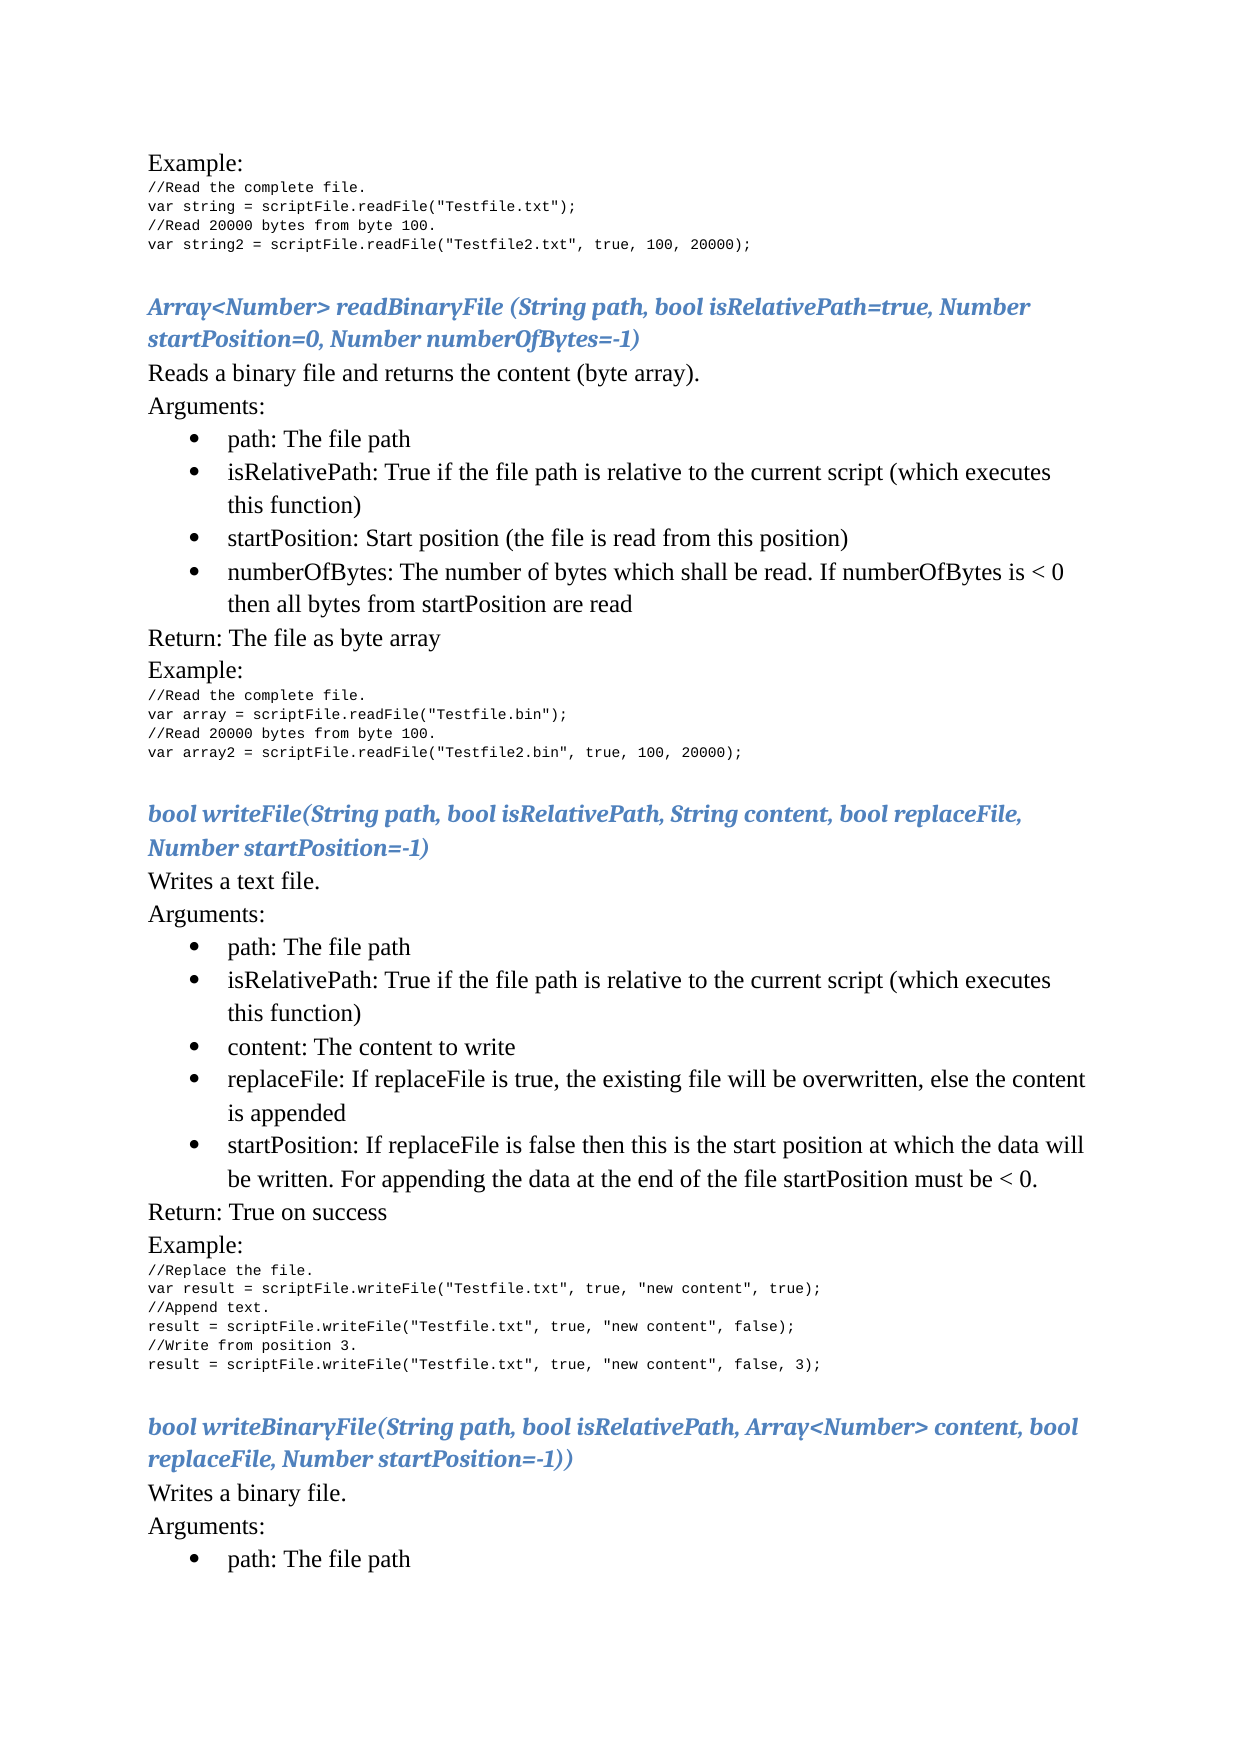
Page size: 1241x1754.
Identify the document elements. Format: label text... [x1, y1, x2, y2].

text //Read the complete file. [148, 689, 1093, 705]
list isRelativePath: True if the file path is relative to the current script (which executes this function) [190, 457, 1093, 519]
text Arguments: [148, 391, 1093, 420]
text Reads a binary file and returns the content (byte array). [148, 358, 1093, 387]
list path: The file path [190, 424, 1093, 453]
text //Read 20000 bytes from byte 100. [148, 727, 1093, 743]
text var result = scriptFile.writeFile("Testfile.txt", true, "new content", true); [148, 1282, 1093, 1298]
list startPosition: Start position (the file is read from this position) [190, 523, 1093, 552]
text var array = scriptFile.readFile("Testfile.bin"); [148, 708, 1093, 724]
text Return: True on success [148, 1197, 1093, 1225]
text Arguments: [148, 1511, 1093, 1540]
text Arguments: [148, 899, 1093, 928]
text result = scriptFile.writeFile("Testfile.txt", true, "new content", false); [148, 1319, 1093, 1336]
subtitle bool writeFile(String path, bool isRelativePath, String content, bool replaceFile, Number startPosition=-1) [148, 800, 1093, 862]
subtitle Array<Number> readBinaryFile (String path, bool isRelativePath=true, Number startPosition=0, Number numberOfBytes=-1) [148, 292, 1093, 354]
text //Append text. [148, 1301, 1093, 1317]
list replaceFile: If replaceFile is true, the existing file will be overwritten, else the content is appended [190, 1064, 1093, 1126]
text Example: [148, 148, 1093, 176]
list startPosition: If replaceFile is false then this is the start position at which the data will be written. For appending the data at the end of the file startPosition must be < 0. [190, 1131, 1093, 1192]
text //Read 20000 bytes from byte 100. [148, 218, 1093, 235]
text var string2 = scriptFile.readFile("Testfile2.txt", true, 100, 20000); [148, 237, 1093, 254]
subtitle bool writeBinaryFile(String path, bool isRelativePath, Array<Number> content, bool replaceFile, Number startPosition=-1)) [148, 1412, 1093, 1474]
text //Write from position 3. [148, 1338, 1093, 1355]
list numberOfBytes: The number of bytes which shall be read. If numberOfBytes is < 0 then all bytes from startPosition are read [190, 557, 1093, 618]
text //Replace the file. [148, 1263, 1093, 1279]
text var array2 = scriptFile.readFile("Testfile2.bin", true, 100, 20000); [148, 746, 1093, 762]
list isRelativePath: True if the file path is relative to the current script (which executes this function) [190, 966, 1093, 1027]
text var string = scriptFile.readFile("Testfile.txt"); [148, 199, 1093, 216]
text //Read the complete file. [148, 181, 1093, 197]
text Writes a text file. [148, 866, 1093, 895]
text result = scriptFile.writeFile("Testfile.txt", true, "new content", false, 3); [148, 1357, 1093, 1374]
list path: The file path [190, 1544, 1093, 1573]
text Return: The file as byte array [148, 623, 1093, 651]
text Example: [148, 1230, 1093, 1258]
text Writes a binary file. [148, 1478, 1093, 1507]
list path: The file path [190, 932, 1093, 961]
text Example: [148, 656, 1093, 684]
list content: The content to write [190, 1032, 1093, 1060]
